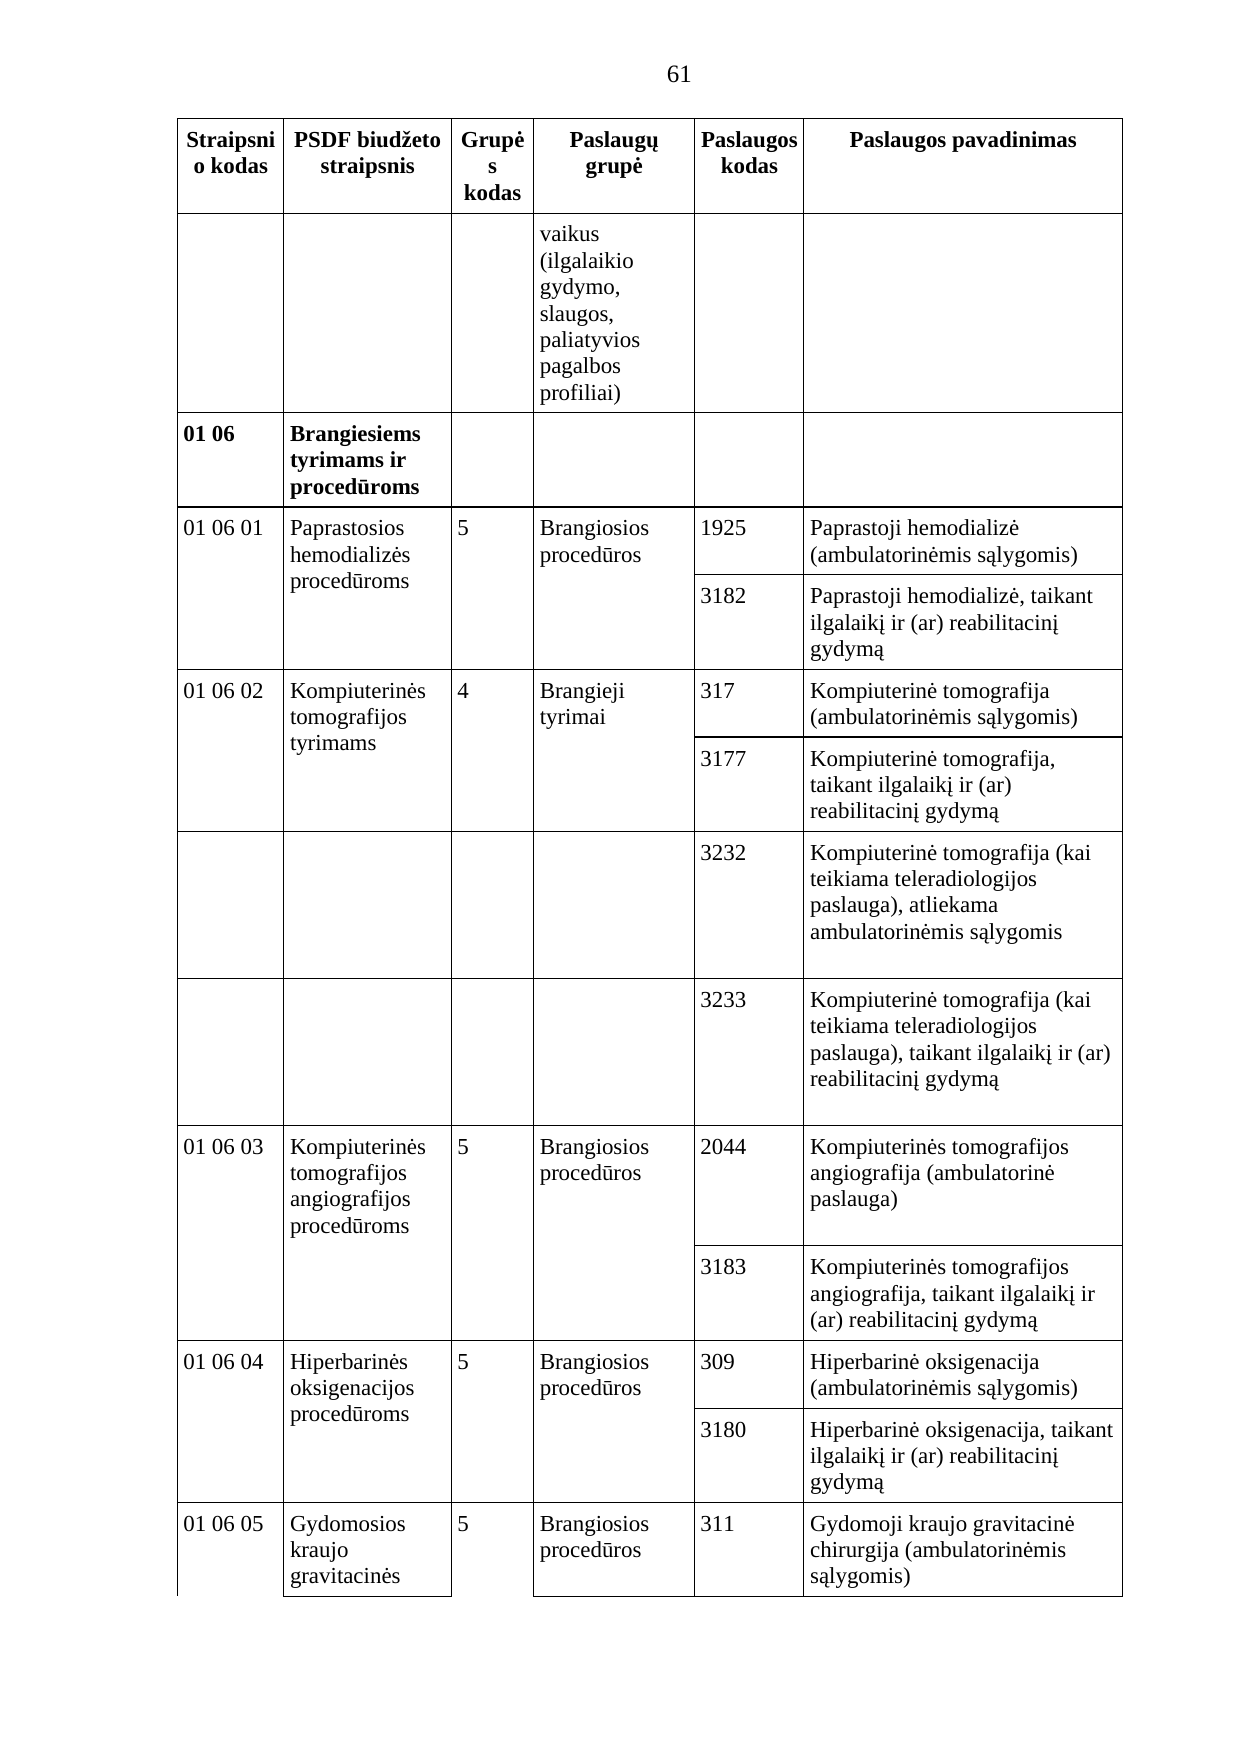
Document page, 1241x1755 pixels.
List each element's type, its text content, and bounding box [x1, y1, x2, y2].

table_cell [178, 214, 283, 412]
table_cell Kompiuterinė tomografija (kai teikiama teleradiologijos paslauga), atliekama ambulatorinėmis sąlygomis [804, 832, 1122, 978]
table_cell [534, 1408, 694, 1502]
table_cell Hiperbarinė oksigenacija, taikant ilgalaikį ir (ar) reabilitacinį gydymą [804, 1409, 1122, 1502]
table_header Grupės kodas [452, 119, 533, 212]
table_cell 5 [452, 1126, 533, 1245]
table_cell [284, 832, 451, 978]
table_cell Kompiuterinė tomografija (kai teikiama teleradiologijos paslauga), taikant ilgalaikį ir (ar) reabilitacinį gydymą [804, 979, 1122, 1125]
table_cell [452, 832, 533, 978]
table_header Paslaugų grupė [534, 119, 694, 212]
table_cell Hiperbarinės oksigenacijos procedūroms [284, 1341, 451, 1502]
table_cell [178, 979, 283, 1125]
table_cell 5 [452, 1341, 533, 1407]
table_cell 1925 [695, 508, 803, 574]
table_cell [534, 1245, 694, 1339]
table_cell [452, 413, 533, 506]
table_cell [178, 1408, 283, 1502]
table_header Straipsnio kodas [178, 119, 283, 212]
table_cell Brangiosios procedūros [534, 1126, 694, 1245]
table_cell Kompiuterinė tomografija (ambulatorinėmis sąlygomis) [804, 670, 1122, 736]
table_cell 3180 [695, 1409, 803, 1502]
table_cell [178, 736, 283, 831]
table_cell Kompiuterinės tomografijos tyrimams [284, 670, 451, 831]
table_cell Gydomosios kraujo gravitacinės [284, 1503, 451, 1596]
table_cell 3183 [695, 1246, 803, 1339]
table_cell [695, 214, 803, 412]
table_cell [178, 1245, 283, 1339]
table_cell [452, 979, 533, 1125]
table_cell [452, 736, 533, 831]
table_header PSDF biudžeto straipsnis [284, 119, 451, 212]
table_cell [534, 979, 694, 1125]
table_cell Paprastoji hemodializė (ambulatorinėmis sąlygomis) [804, 508, 1122, 574]
table_cell [534, 574, 694, 668]
table_cell Paprastosios hemodializės procedūroms [284, 508, 451, 668]
table_cell 309 [695, 1341, 803, 1407]
table_cell [534, 832, 694, 978]
table_cell [695, 413, 803, 506]
table_cell Hiperbarinė oksigenacija (ambulatorinėmis sąlygomis) [804, 1341, 1122, 1407]
table_cell Kompiuterinės tomografijos angiografijos procedūroms [284, 1126, 451, 1245]
table_cell Gydomoji kraujo gravitacinė chirurgija (ambulatorinėmis sąlygomis) [804, 1503, 1122, 1596]
table_cell [804, 413, 1122, 506]
table_cell 01 06 01 [178, 508, 283, 574]
table_cell [804, 214, 1122, 412]
table_cell [452, 214, 533, 412]
table_cell 01 06 02 [178, 670, 283, 736]
table_cell 01 06 04 [178, 1341, 283, 1407]
table_cell 5 [452, 508, 533, 574]
table_cell 01 06 03 [178, 1126, 283, 1245]
table_cell 3232 [695, 832, 803, 978]
table_cell [452, 1408, 533, 1502]
table_cell 01 06 [178, 413, 283, 506]
table_cell 3177 [695, 738, 803, 831]
table_cell Brangiosios procedūros [534, 1341, 694, 1407]
table_header Paslaugos pavadinimas [804, 119, 1122, 212]
table_cell 5 [452, 1503, 533, 1596]
table_cell 01 06 05 [178, 1503, 283, 1596]
table_cell [284, 979, 451, 1125]
table_cell Brangiosios procedūros [534, 508, 694, 574]
table_cell [452, 1245, 533, 1339]
table_cell [284, 214, 451, 412]
table_cell [284, 1245, 451, 1339]
table_cell [178, 832, 283, 978]
table_cell [178, 574, 283, 668]
table_cell Kompiuterinė tomografija, taikant ilgalaikį ir (ar) reabilitacinį gydymą [804, 738, 1122, 831]
table_cell vaikus (ilgalaikio gydymo, slaugos, paliatyvios pagalbos profiliai) [534, 214, 694, 412]
table_cell Kompiuterinės tomografijos angiografija, taikant ilgalaikį ir (ar) reabilitacinį gydymą [804, 1246, 1122, 1339]
table_cell Brangiesiems tyrimams ir procedūroms [284, 413, 451, 506]
table_cell [452, 574, 533, 668]
table_cell 3182 [695, 575, 803, 668]
table_cell Brangiosios procedūros [534, 1503, 694, 1596]
table_cell [534, 413, 694, 506]
table_cell 311 [695, 1503, 803, 1596]
table_cell 4 [452, 670, 533, 736]
table_cell Brangieji tyrimai [534, 670, 694, 736]
table_cell Kompiuterinės tomografijos angiografija (ambulatorinė paslauga) [804, 1126, 1122, 1245]
table_cell [534, 736, 694, 831]
table_cell Paprastoji hemodializė, taikant ilgalaikį ir (ar) reabilitacinį gydymą [804, 575, 1122, 668]
table_header Paslaugos kodas [695, 119, 803, 212]
table_cell 317 [695, 670, 803, 736]
table_cell 2044 [695, 1126, 803, 1245]
table_cell 3233 [695, 979, 803, 1125]
